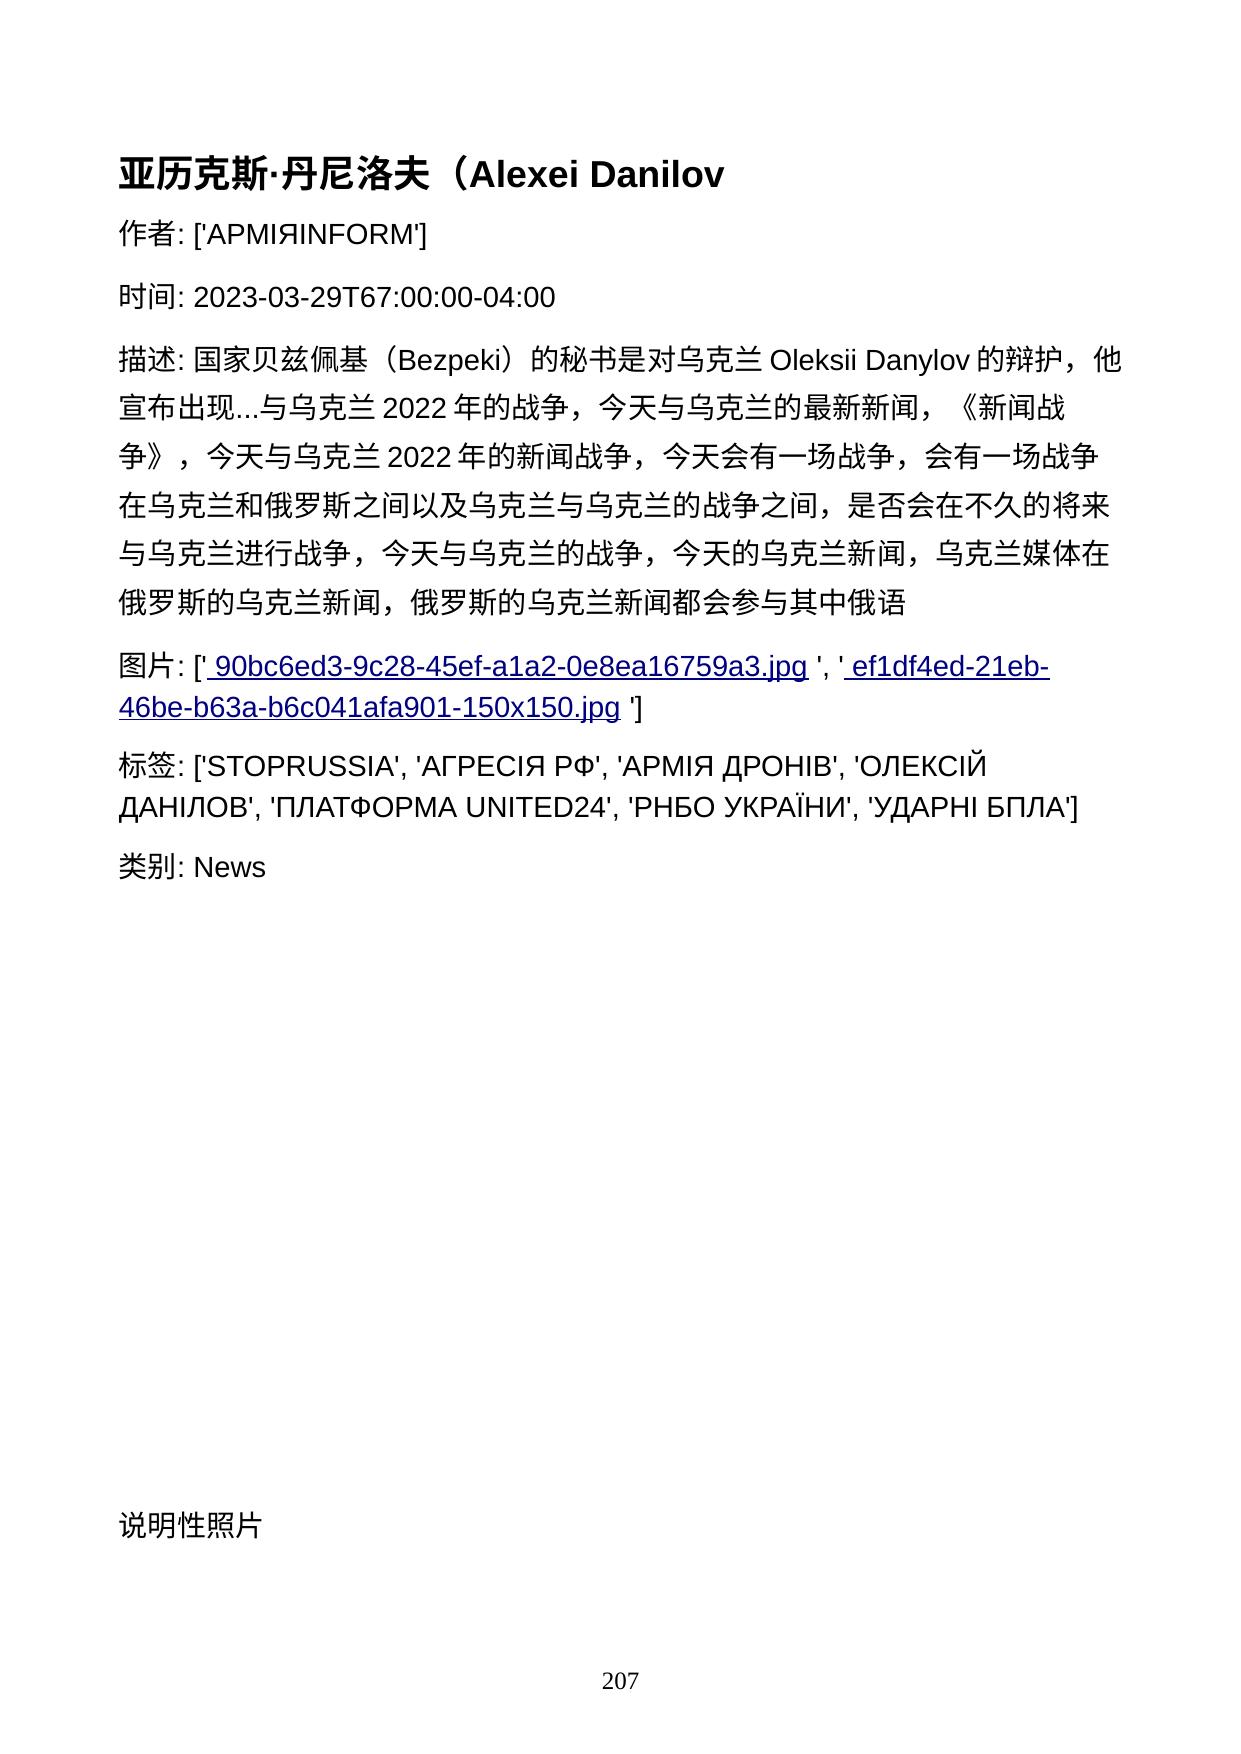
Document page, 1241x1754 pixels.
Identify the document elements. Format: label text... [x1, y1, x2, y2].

text 作者: ['АРМІЯINFORM'] [118, 210, 1122, 253]
text 图片: [' 90bc6ed3-9c28-45ef-a1a2-0e8ea16759a3.jpg ', ' ef1df4ed-21eb-46be-b63a-b6c041afa901-150x150.jpg '] [118, 642, 1122, 723]
text 说明性照片 [118, 906, 1122, 1545]
text 标签: ['STOPRUSSIA', 'АГРЕСІЯ РФ', 'АРМІЯ ДРОНІВ', 'ОЛЕКСІЙ ДАНІЛОВ', 'ПЛАТФОРМА UNITED24', 'РНБО УКРАЇНИ', 'УДАРНІ БПЛА'] [118, 743, 1122, 824]
text 描述: 国家贝兹佩基（Bezpeki）的秘书是对乌克兰Oleksii Danylov的辩护，他宣布出现...与乌克兰2022年的战争，今天与乌克兰的最新新闻，《新闻战争》，今天与乌克兰2022年的新闻战争，今天会有一场战争，会有一场战争在乌克兰和俄罗斯之间以及乌克兰与乌克兰的战争之间，是否会在不久的将来与乌克兰进行战争，今天与乌克兰的战争，今天的乌克兰新闻，乌克兰媒体在俄罗斯的乌克兰新闻，俄罗斯的乌克兰新闻都会参与其中俄语 [118, 337, 1122, 622]
subtitle 亚历克斯·丹尼洛夫（Alexei Danilov [118, 143, 1122, 198]
text 时间: 2023-03-29T67:00:00-04:00 [118, 273, 1122, 316]
text 类别: News [118, 843, 1122, 886]
